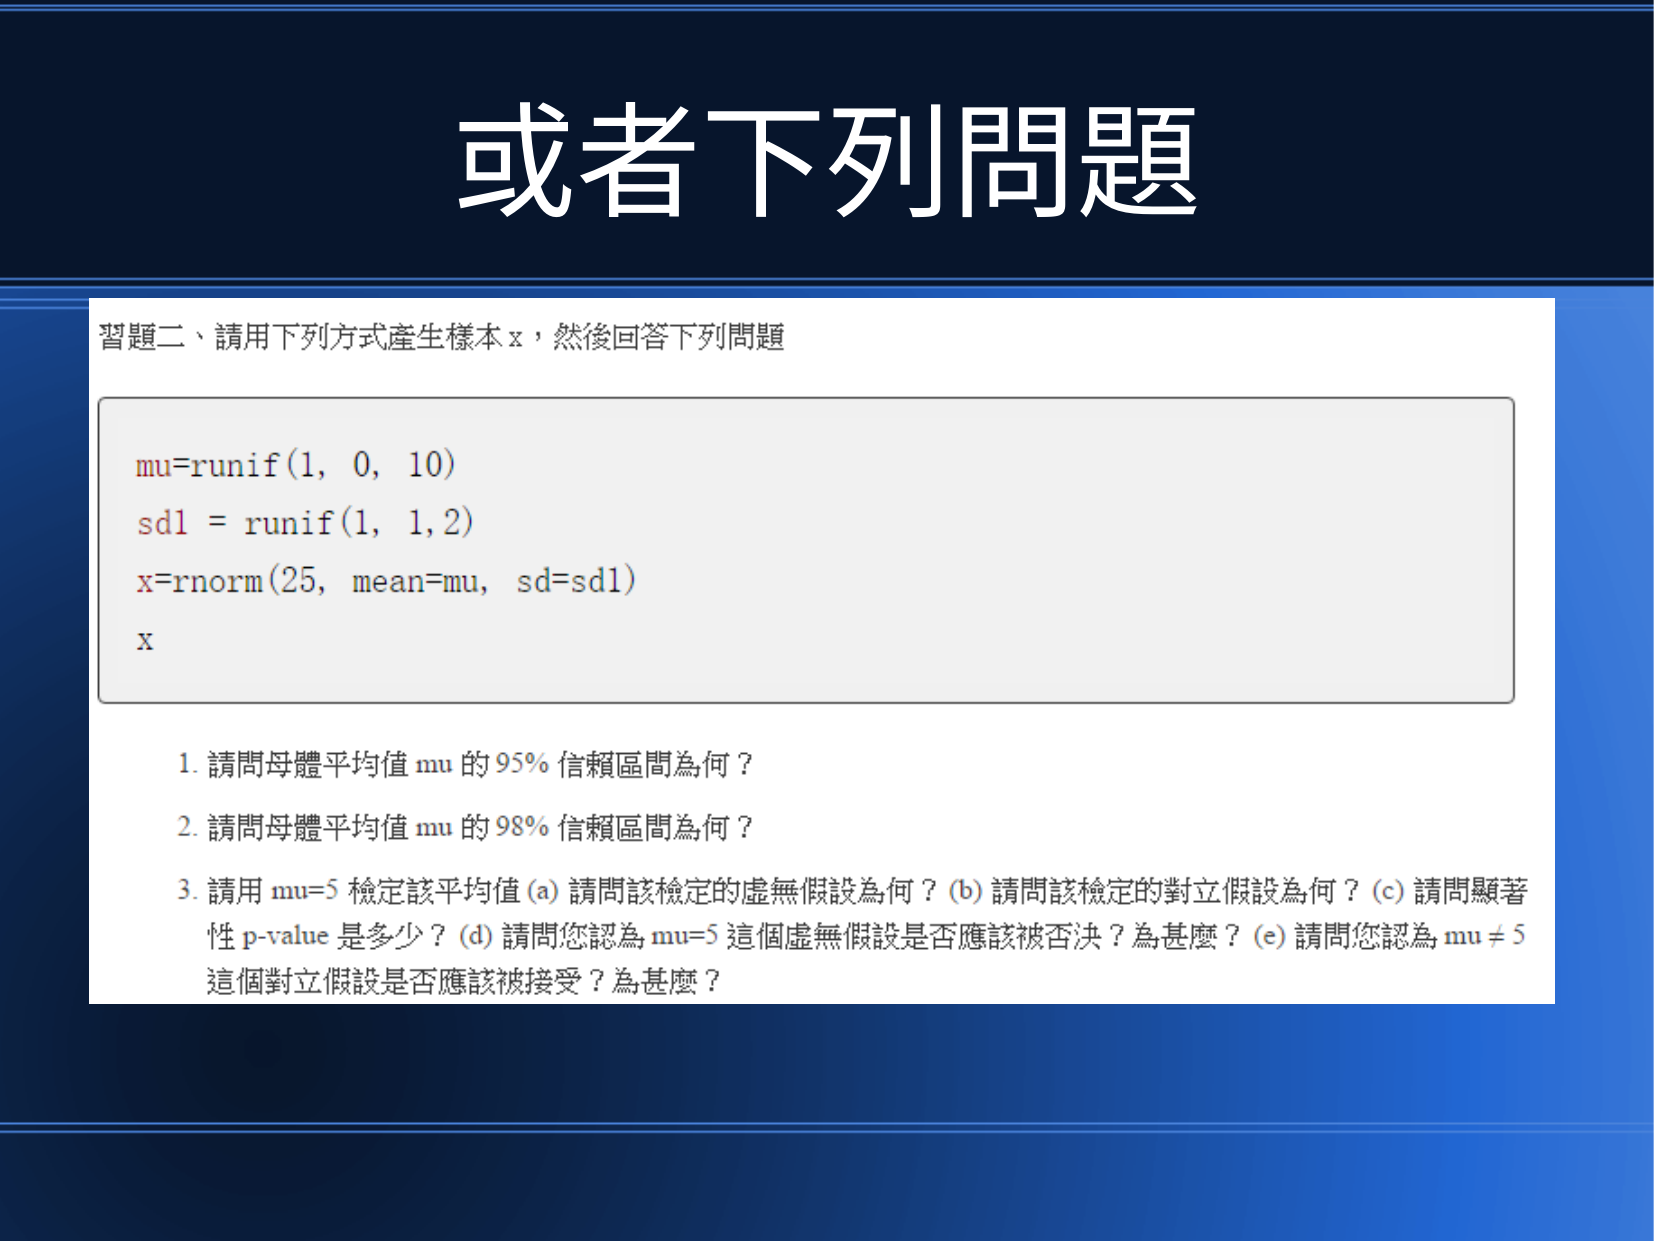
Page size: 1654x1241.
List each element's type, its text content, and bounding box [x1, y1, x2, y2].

title 或者下列問題 [82, 49, 1571, 257]
picture [0, 0, 1654, 1241]
